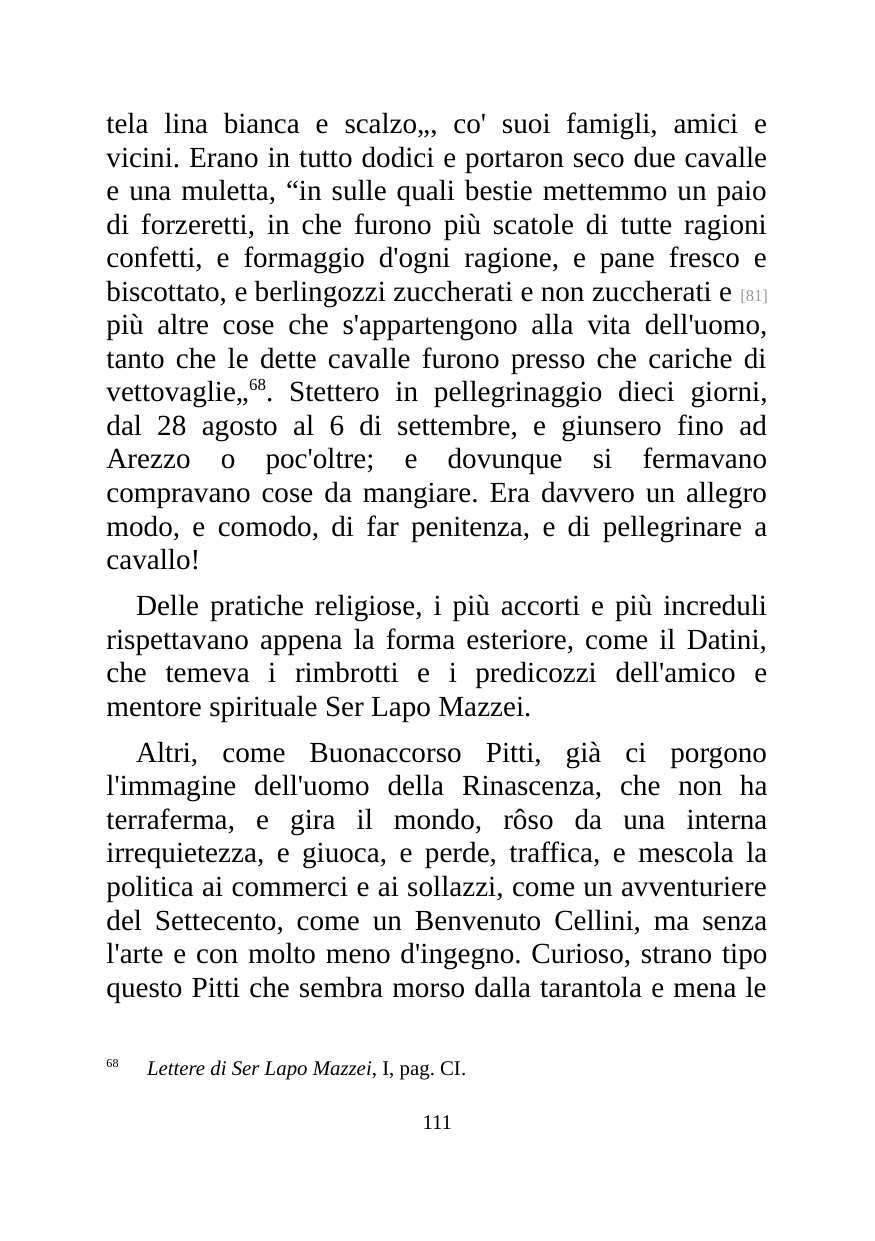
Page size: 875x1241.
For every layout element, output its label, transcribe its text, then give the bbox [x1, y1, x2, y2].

text Altri, come Buonaccorso Pitti, già ci porgono l'immagine dell'uomo della Rinascenza, che non ha terraferma, e gira il mondo, rôso da una interna irrequietezza, e giuoca, e perde, traffica, e mescola la politica ai commerci e ai sollazzi, come un avventuriere del Settecento, come un Benvenuto Cellini, ma senza l'arte e con molto meno d'ingegno. Curioso, strano tipo questo Pitti che sembra morso dalla tarantola e mena le [106, 735, 768, 1003]
text Delle pratiche religiose, i più accorti e più increduli rispettavano appena la forma esteriore, come il Datini, che temeva i rimbrotti e i predicozzi dell'amico e mentore spirituale Ser Lapo Mazzei. [106, 588, 768, 722]
text tela lina bianca e scalzo„, co' suoi famigli, amici e vicini. Erano in tutto dodici e portaron seco due cavalle e una muletta, “in sulle quali bestie mettemmo un paio di forzeretti, in che furono più scatole di tutte ragioni confetti, e formaggio d'ogni ragione, e pane fresco e biscottato, e berlingozzi zuccherati e non zuccherati e [81] più altre cose che s'appartengono alla vita dell'uomo, tanto che le dette cavalle furono presso che cariche di vettovaglie„. Stettero in pellegrinaggio dieci giorni, dal 28 agosto al 6 di settembre, e giunsero fino ad Arezzo o poc'oltre; e dovunque si fermavano compravano cose da mangiare. Era davvero un allegro modo, e comodo, di far penitenza, e di pellegrinare a cavallo! [106, 106, 768, 576]
text Lettere di Ser Lapo Mazzei, I, pag. CI. [106, 1056, 768, 1080]
